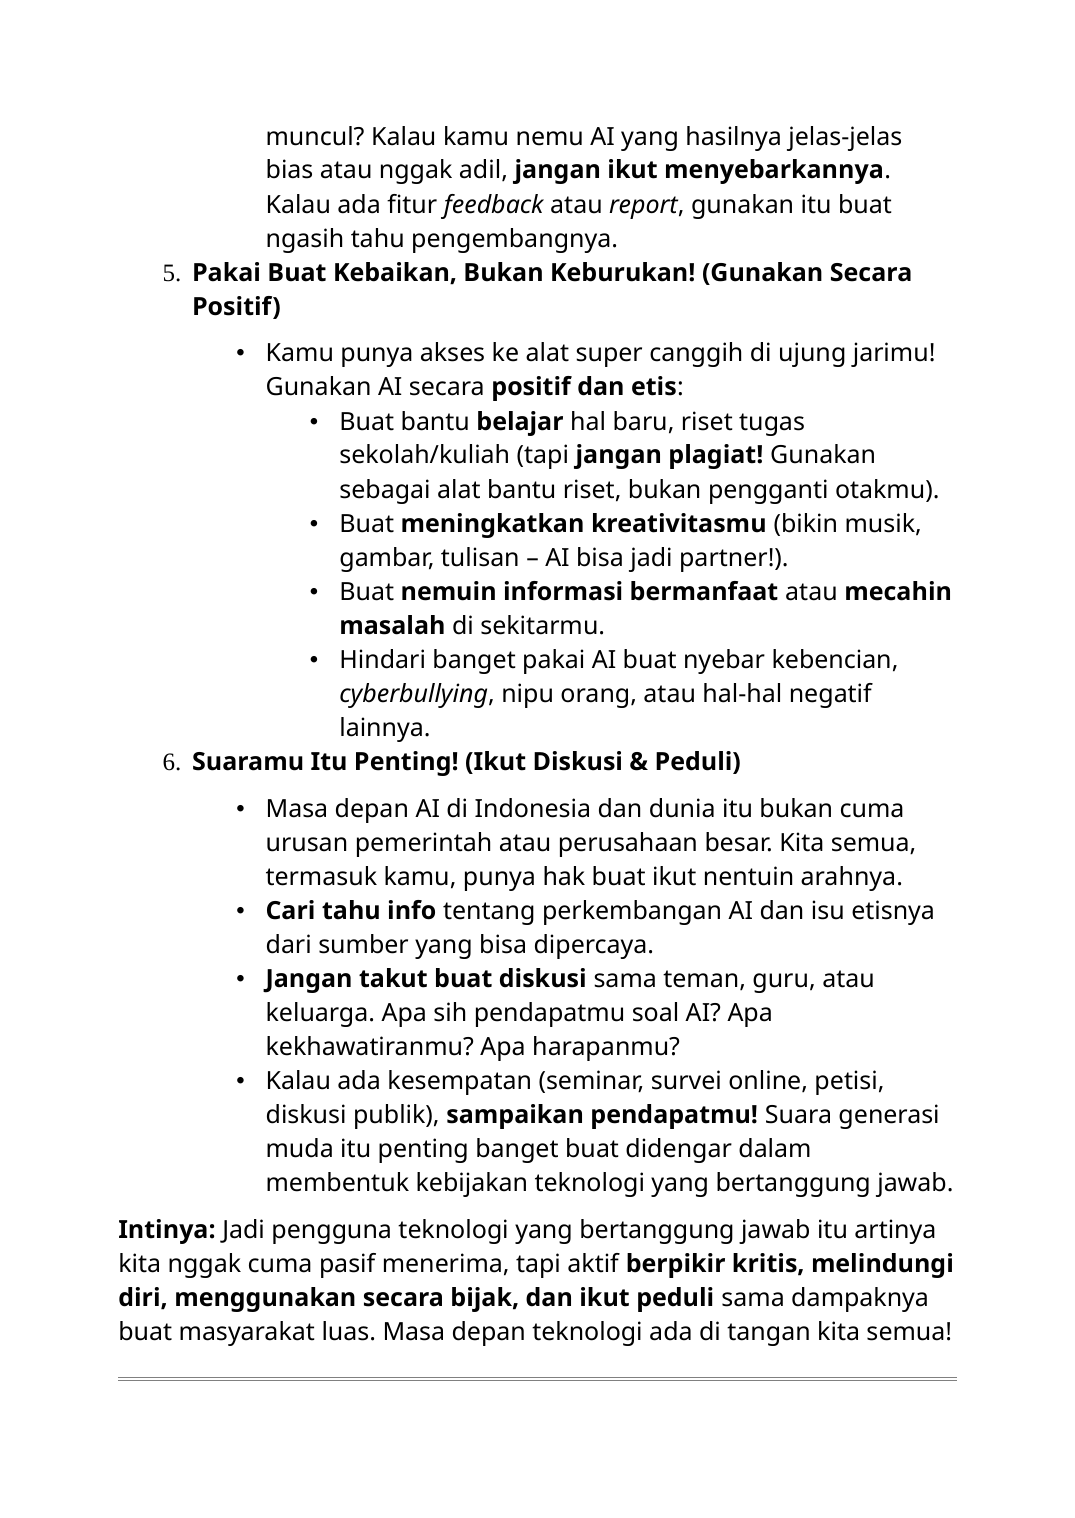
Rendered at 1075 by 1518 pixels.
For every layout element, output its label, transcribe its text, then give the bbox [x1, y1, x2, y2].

list muncul? Kalau kamu nemu AI yang hasilnya jelas-jelas bias atau nggak adil, jangan ikut menyebarkannya. Kalau ada fitur feedback atau report, gunakan itu buat ngasih tahu pengembangnya. [236, 118, 957, 254]
list Kalau ada kesempatan (seminar, survei online, petisi, diskusi publik), sampaikan pendapatmu! Suara generasi muda itu penting banget buat didengar dalam membentuk kebijakan teknologi yang bertanggung jawab. [236, 1063, 957, 1199]
list Hindari banget pakai AI buat nyebar kebencian, cyberbullying, nipu orang, atau hal-hal negatif lainnya. [309, 642, 957, 744]
list Buat nemuin informasi bermanfaat atau mecahin masalah di sekitarmu. [309, 573, 957, 642]
list Buat bantu belajar hal baru, riset tugas sekolah/kuliah (tapi jangan plagiat! Gunakan sebagai alat bantu riset, bukan pengganti otakmu). [309, 403, 957, 505]
list Masa depan AI di Indonesia dan dunia itu bukan cuma urusan pemerintah atau perusahaan besar. Kita semua, termasuk kamu, punya hak buat ikut nentuin arahnya. [236, 790, 957, 892]
list Suaramu Itu Penting! (Ikut Diskusi & Peduli) [162, 744, 957, 778]
list Buat meningkatkan kreativitasmu (bikin musik, gambar, tulisan – AI bisa jadi partner!). [309, 505, 957, 573]
list Pakai Buat Kebaikan, Bukan Keburukan! (Gunakan Secara Positif) [162, 254, 957, 322]
list Cari tahu info tentang perkembangan AI dan isu etisnya dari sumber yang bisa dipercaya. [236, 892, 957, 961]
list Kamu punya akses ke alat super canggih di ujung jarimu! Gunakan AI secara positif dan etis: [236, 335, 957, 403]
list Jangan takut buat diskusi sama teman, guru, atau keluarga. Apa sih pendapatmu soal AI? Apa kekhawatiranmu? Apa harapanmu? [236, 961, 957, 1063]
text Intinya: Jadi pengguna teknologi yang bertanggung jawab itu artinya kita nggak cuma pasif menerima, tapi aktif berpikir kritis, melindungi diri, menggunakan secara bijak, dan ikut peduli sama dampaknya buat masyarakat luas. Masa depan teknologi ada di tangan kita semua! [118, 1212, 957, 1348]
